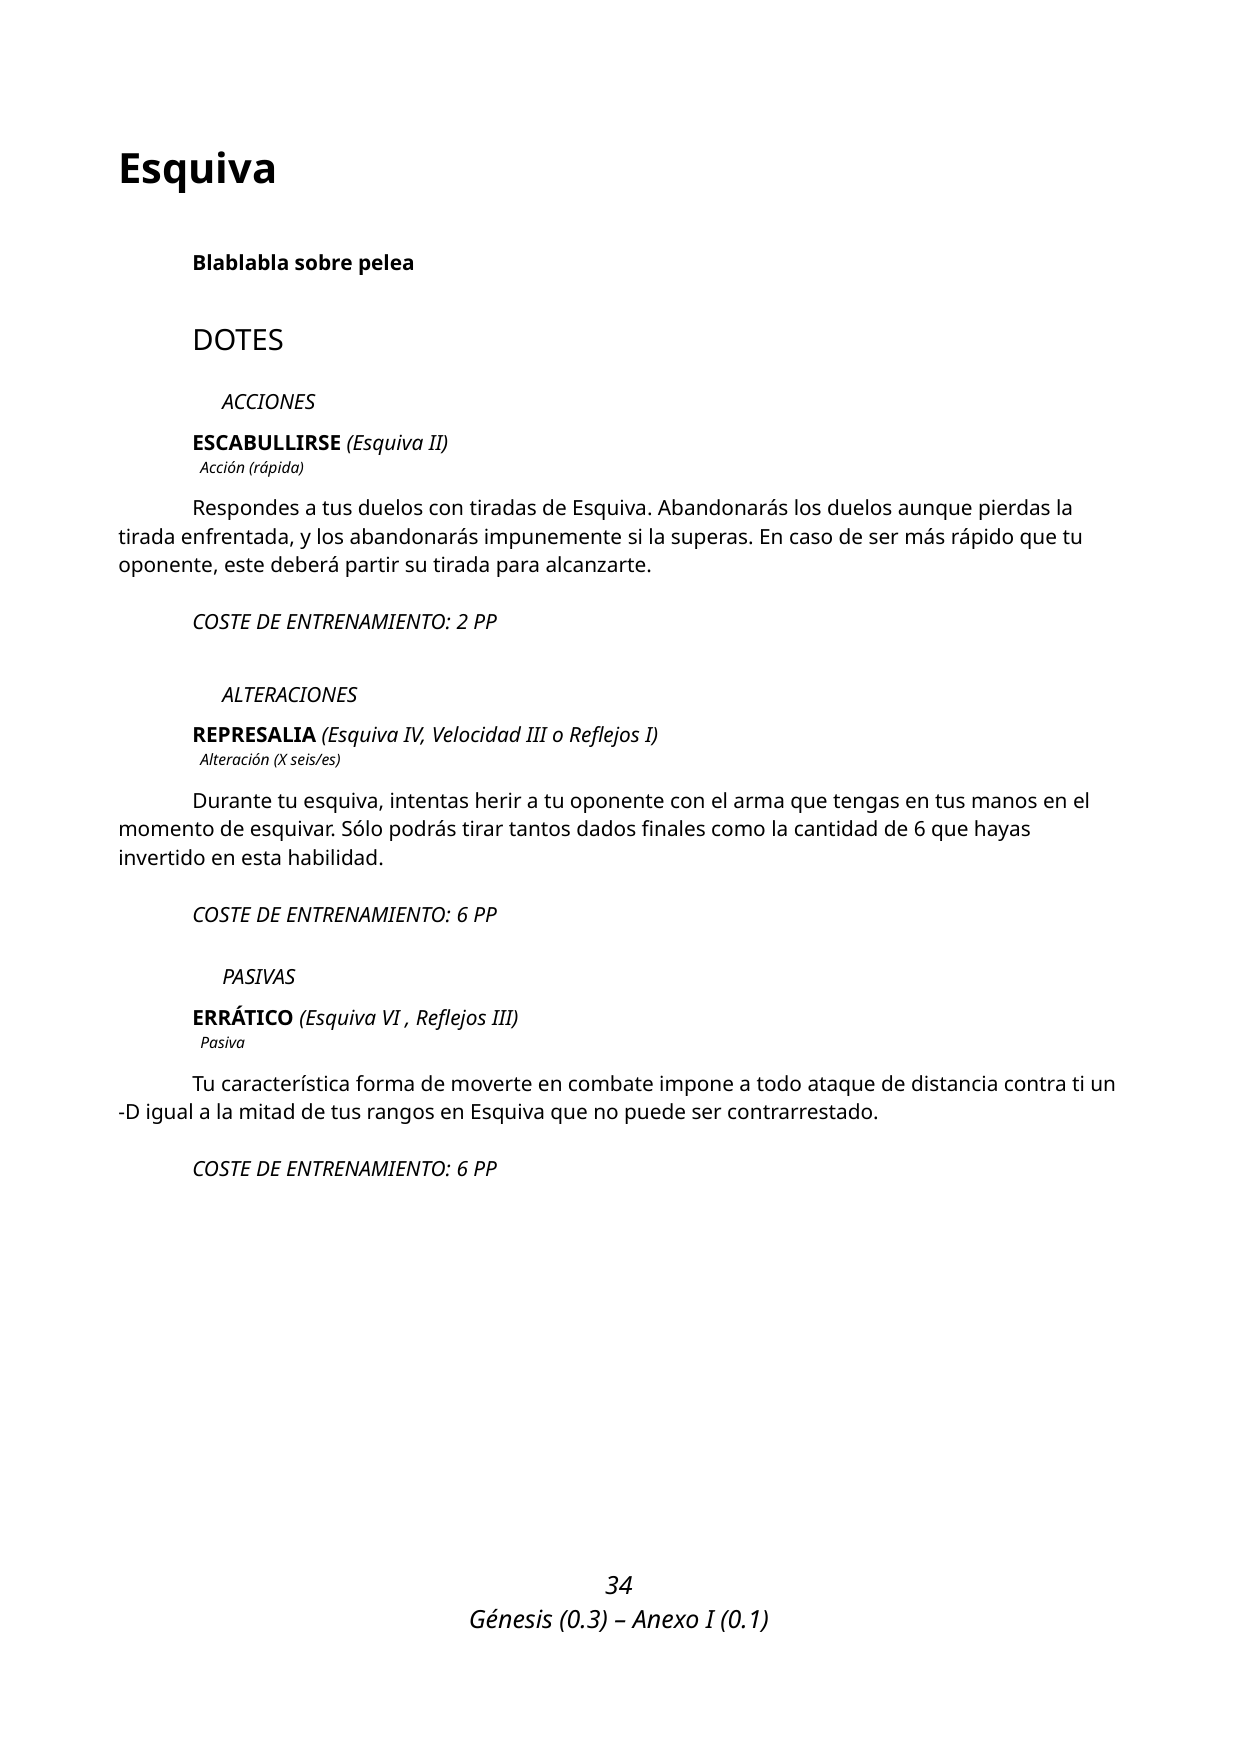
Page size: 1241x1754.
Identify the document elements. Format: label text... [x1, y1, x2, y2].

subtitle ALTERACIONES [118, 677, 1122, 708]
text Pasiva [192, 1032, 1122, 1069]
subtitle ACCIONES [118, 384, 1122, 416]
text REPRESALIA (Esquiva IV, Velocidad III o Reflejos I) [118, 721, 1122, 749]
text Acción (rápida) [192, 457, 1122, 493]
subtitle Esquiva [118, 139, 1122, 196]
text ERRÁTICO (Esquiva VI , Reflejos III) [118, 1003, 1122, 1032]
text Durante tu esquiva, intentas herir a tu oponente con el arma que tengas en tus manos en el momento de esquivar. Sólo podrás tirar tantos dados finales como la cantidad de 6 que hayas invertido en esta habilidad. [118, 786, 1122, 871]
subtitle PASIVAS [118, 959, 1122, 991]
subtitle DOTES [118, 319, 1122, 359]
text ESCABULLIRSE (Esquiva II) [192, 428, 1122, 457]
text Respondes a tus duelos con tiradas de Esquiva. Abandonarás los duelos aunque pierdas la tirada enfrentada, y los abandonarás impunemente si la superas. En caso de ser más rápido que tu oponente, este deberá partir su tirada para alcanzarte. [118, 493, 1122, 579]
text Tu característica forma de moverte en combate impone a todo ataque de distancia contra ti un -D igual a la mitad de tus rangos en Esquiva que no puede ser contrarrestado. [118, 1069, 1122, 1126]
text COSTE DE ENTRENAMIENTO: 6 PP [118, 1154, 1122, 1182]
text Alteración (X seis/es) [192, 749, 1122, 786]
text Blablabla sobre pelea [118, 248, 1122, 276]
text COSTE DE ENTRENAMIENTO: 6 PP [118, 900, 1122, 928]
text COSTE DE ENTRENAMIENTO: 2 PP [118, 607, 1122, 636]
